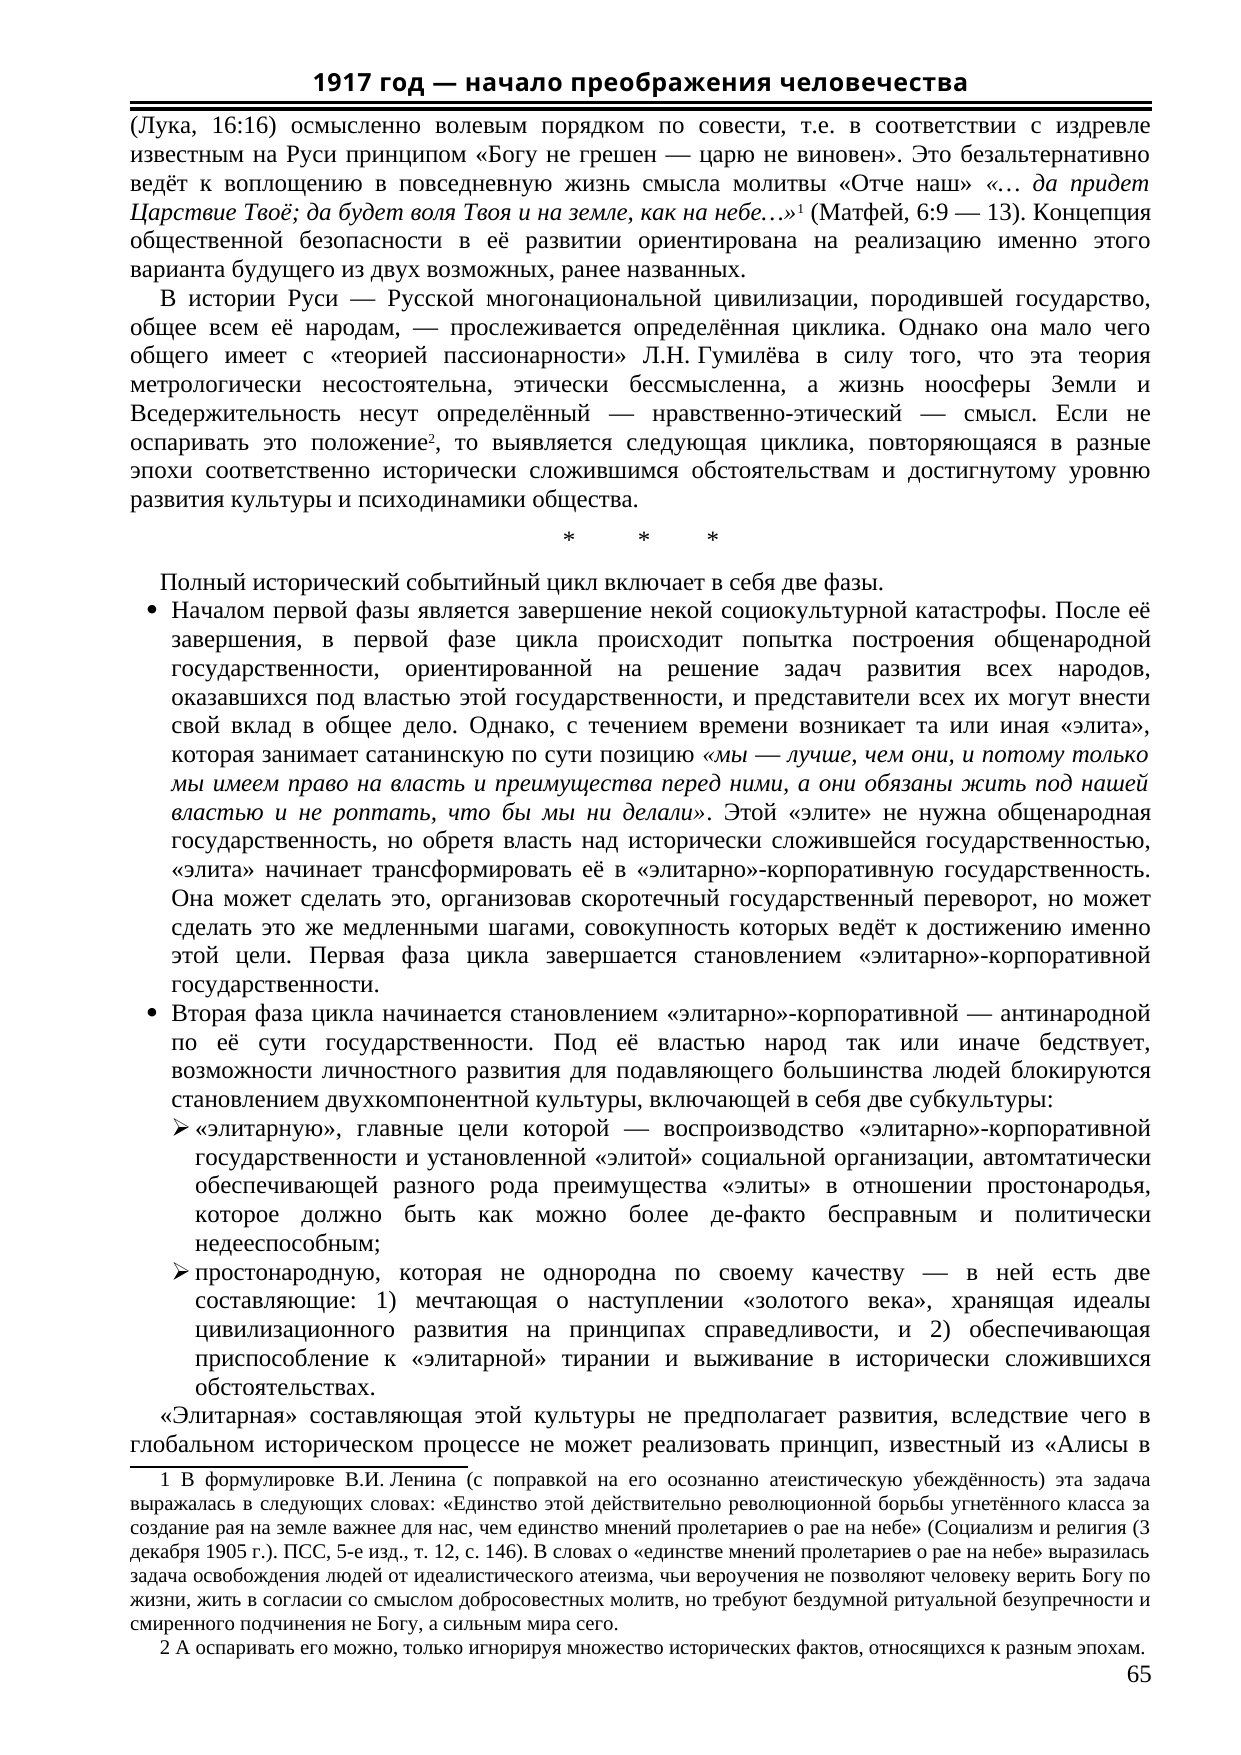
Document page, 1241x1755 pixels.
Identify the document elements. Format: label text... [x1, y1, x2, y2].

text Полный исторический событийный цикл включает в себя две фазы. [130, 567, 1152, 596]
list Вторая фаза цикла начинается становлением «элитарно»-корпоративной — антинародной по её сути государственности. Под её властью народ так или иначе бедствует, возможности личностного развития для подавляющего большинства людей блокируются становлением двухкомпонентной культуры, включающей в себя две субкультуры: [148, 998, 1152, 1113]
list «элитарную», главные цели которой — воспроизводство «элитарно»-корпоративной государственности и установленной «элитой» социальной организации, автомтатически обеспечивающей разного рода преимущества «элиты» в отношении простонародья, которое должно быть как можно более де-факто бесправным и политически недееспособным; [171, 1113, 1152, 1257]
list простонародную, которая не однородна по своему качеству — в ней есть две составляющие: 1) мечтающая о наступлении «золотого века», хранящая идеалы цивилизационного развития на принципах справедливости, и 2) обеспечивающая приспособление к «элитарной» тирании и выживание в исторически сложившихся обстоятельствах. [171, 1257, 1152, 1401]
text * * * [130, 526, 1152, 554]
text В истории Руси — Русской многонациональной цивилизации, породившей государство, общее всем её народам, — прослеживается определённая циклика. Однако она мало чего общего имеет с «теорией пассионарности» Л.Н. Гумилёва в силу того, что эта теория метрологически несостоятельна, этически бессмысленна, а жизнь ноосферы Земли и Вседержительность несут определённый — нравственно-этический — смысл. Если не оспаривать это положение, то выявляется следующая циклика, повторяющаяся в разные эпохи соответственно исторически сложившимся обстоятельствам и достигнутому уровню развития культуры и психодинамики общества. [130, 283, 1152, 513]
text В формулировке В.И. Ленина (с поправкой на его осознанно атеистическую убеждённость) эта задача выражалась в следующих словах: «Единство этой действительно революционной борьбы угнетённого класса за создание рая на земле важнее для нас, чем единство мнений пролетариев о рае на небе» (Социализм и религия (3 декабря 1905 г.). ПСС, 5-е изд., т. 12, с. 146). В словах о «единстве мнений пролетариев о рае на небе» выразилась задача освобождения людей от идеалистического атеизма, чьи вероучения не позволяют человеку верить Богу по жизни, жить в согласии со смыслом добросовестных молитв, но требуют бездумной ритуальной безупречности и смиренного подчинения не Богу, а сильным мира сего. [130, 1467, 1152, 1635]
text «Элитарная» составляющая этой культуры не предполагает развития, вследствие чего в глобальном историческом процессе не может реализовать принцип, известный из «Алисы в [130, 1401, 1152, 1458]
list Началом первой фазы является завершение некой социокультурной катастрофы. После её завершения, в первой фазе цикла происходит попытка построения общенародной государственности, ориентированной на решение задач развития всех народов, оказавшихся под властью этой государственности, и представители всех их могут внести свой вклад в общее дело. Однако, с течением времени возникает та или иная «элита», которая занимает сатанинскую по сути позицию «мы — лучше, чем они, и потому только мы имеем право на власть и преимущества перед ними, а они обязаны жить под нашей властью и не роптать, что бы мы ни делали». Этой «элите» не нужна общенародная государственность, но обретя власть над исторически сложившейся государственностью, «элита» начинает трансформировать её в «элитарно»-корпоративную государственность. Она может сделать это, организовав скоротечный государственный переворот, но может сделать это же медленными шагами, совокупность которых ведёт к достижению именно этой цели. Первая фаза цикла завершается становлением «элитарно»-корпоративной государственности. [148, 596, 1152, 998]
text (Лука, 16:16) осмысленно волевым порядком по совести, т.е. в соответствии с издревле известным на Руси принципом «Богу не грешен — царю не виновен». Это безальтернативно ведёт к воплощению в повседневную жизнь смысла молитвы «Отче наш» «… да придет Царствие Твоё; да будет воля Твоя и на земле, как на небе…» (Матфей, 6:9 — 13). Концепция общественной безопасности в её развитии ориентирована на реализацию именно этого варианта будущего из двух возможных, ранее названных. [130, 111, 1152, 283]
text А оспаривать его можно, только игнорируя множество исторических фактов, относящихся к разным эпохам. [130, 1635, 1152, 1659]
